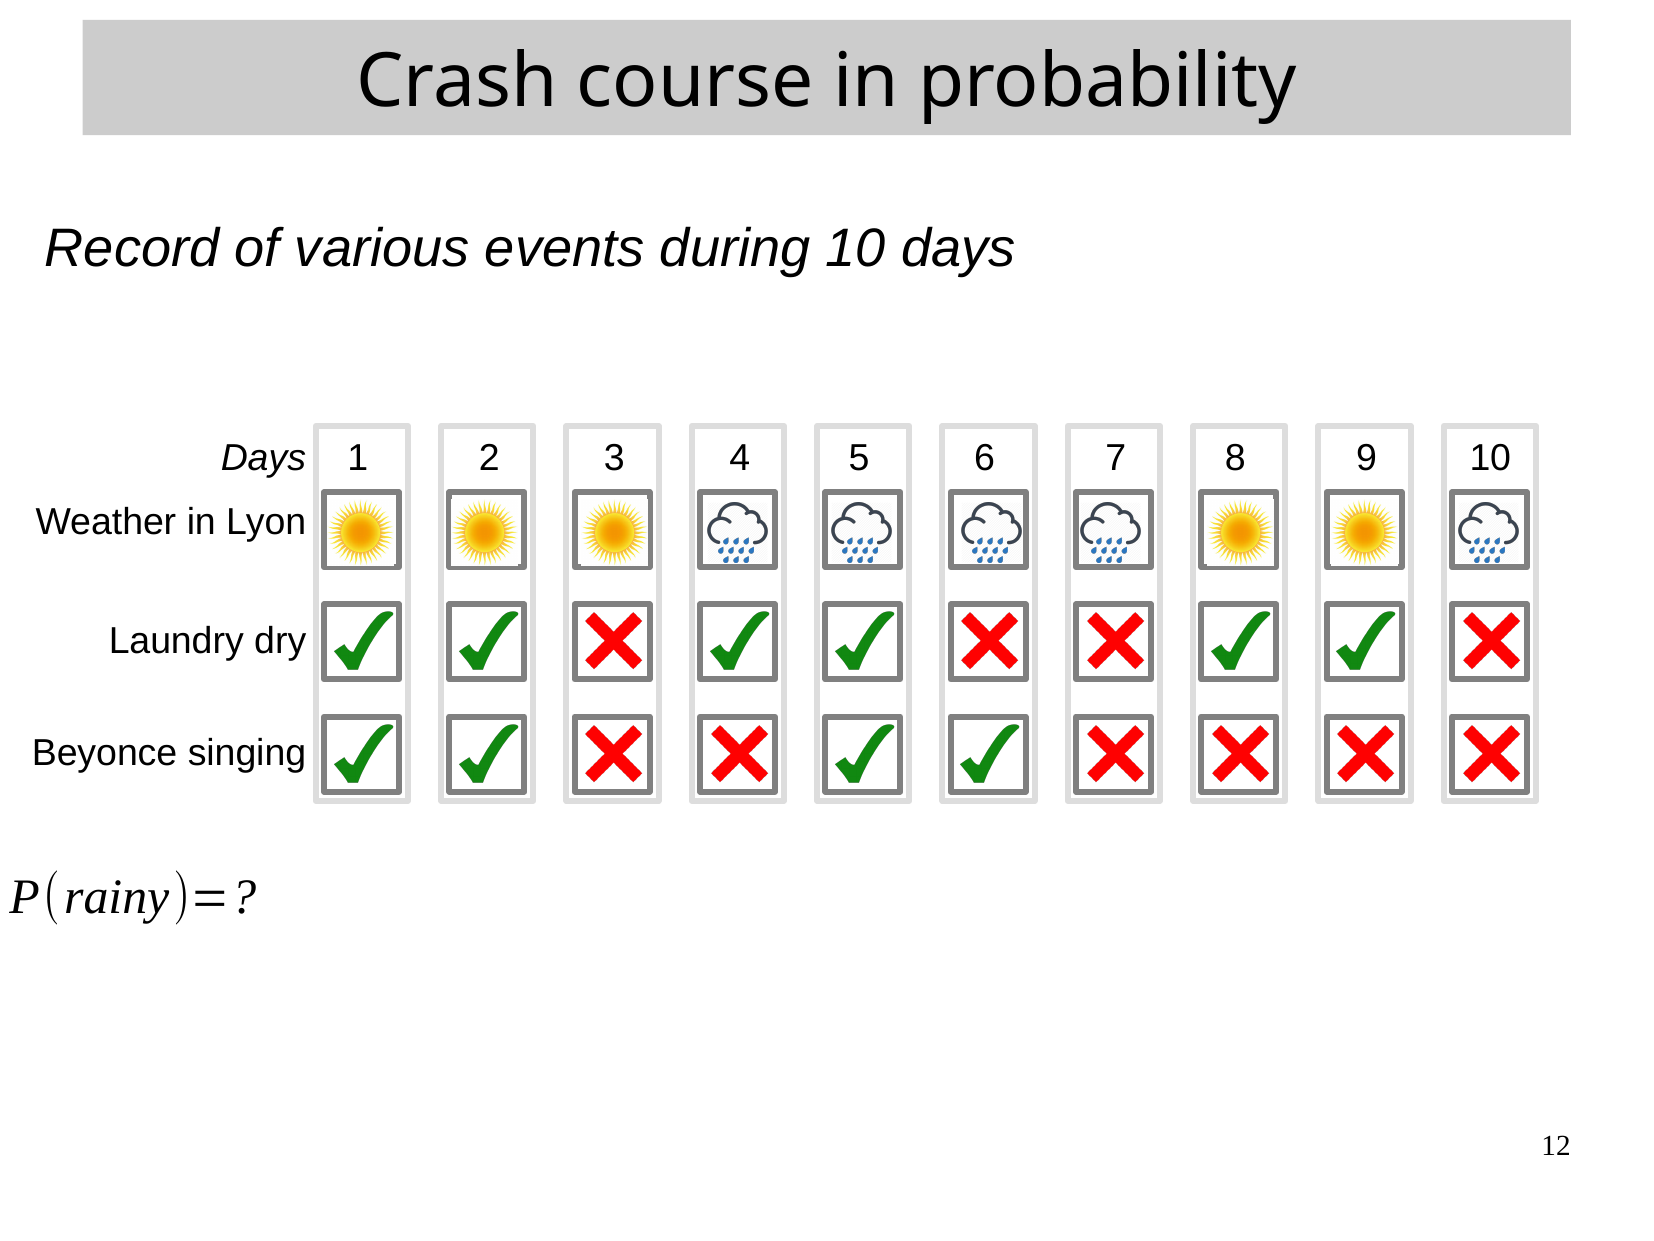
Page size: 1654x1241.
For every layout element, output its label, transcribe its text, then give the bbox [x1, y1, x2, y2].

picture [834, 723, 895, 784]
picture [1335, 723, 1396, 784]
picture [1458, 502, 1519, 563]
text_box Record of various events during 10 days [30, 210, 1216, 286]
text_box Beyonce singing [5, 723, 313, 784]
chart [0, 868, 264, 928]
picture [834, 610, 895, 671]
text_box Days [5, 428, 313, 489]
picture [1210, 723, 1271, 784]
picture [1335, 610, 1396, 671]
text_box 9 [1341, 429, 1402, 486]
picture [583, 610, 644, 671]
picture [1207, 499, 1274, 566]
picture [333, 723, 394, 784]
picture [327, 499, 394, 566]
picture [1461, 610, 1522, 671]
picture [1085, 723, 1146, 784]
text_box 8 [1210, 429, 1271, 486]
picture [1331, 499, 1398, 566]
picture [709, 610, 770, 671]
picture [831, 502, 892, 563]
picture [707, 502, 768, 563]
picture [961, 502, 1022, 563]
title Crash course in probability [82, 19, 1571, 136]
text_box 10 [1455, 495, 1524, 528]
text_box 7 [1090, 429, 1151, 486]
picture [581, 499, 648, 566]
text_box 4 [714, 429, 775, 486]
picture [959, 723, 1020, 784]
text_box 5 [834, 429, 895, 486]
picture [458, 610, 519, 671]
text_box 2 [463, 429, 524, 486]
picture [333, 610, 394, 671]
picture [458, 723, 519, 784]
picture [1080, 502, 1141, 563]
picture [451, 499, 518, 566]
picture [1210, 610, 1271, 671]
text_box 1 [332, 429, 393, 486]
picture [1461, 723, 1522, 784]
picture [709, 723, 770, 784]
text_box Laundry dry [5, 611, 313, 672]
text_box 3 [589, 429, 650, 486]
picture [1085, 610, 1146, 671]
text_box 6 [959, 429, 1020, 486]
text_box 10 [1454, 429, 1533, 528]
picture [583, 723, 644, 784]
text_box Weather in Lyon [5, 493, 313, 554]
picture [959, 610, 1020, 671]
